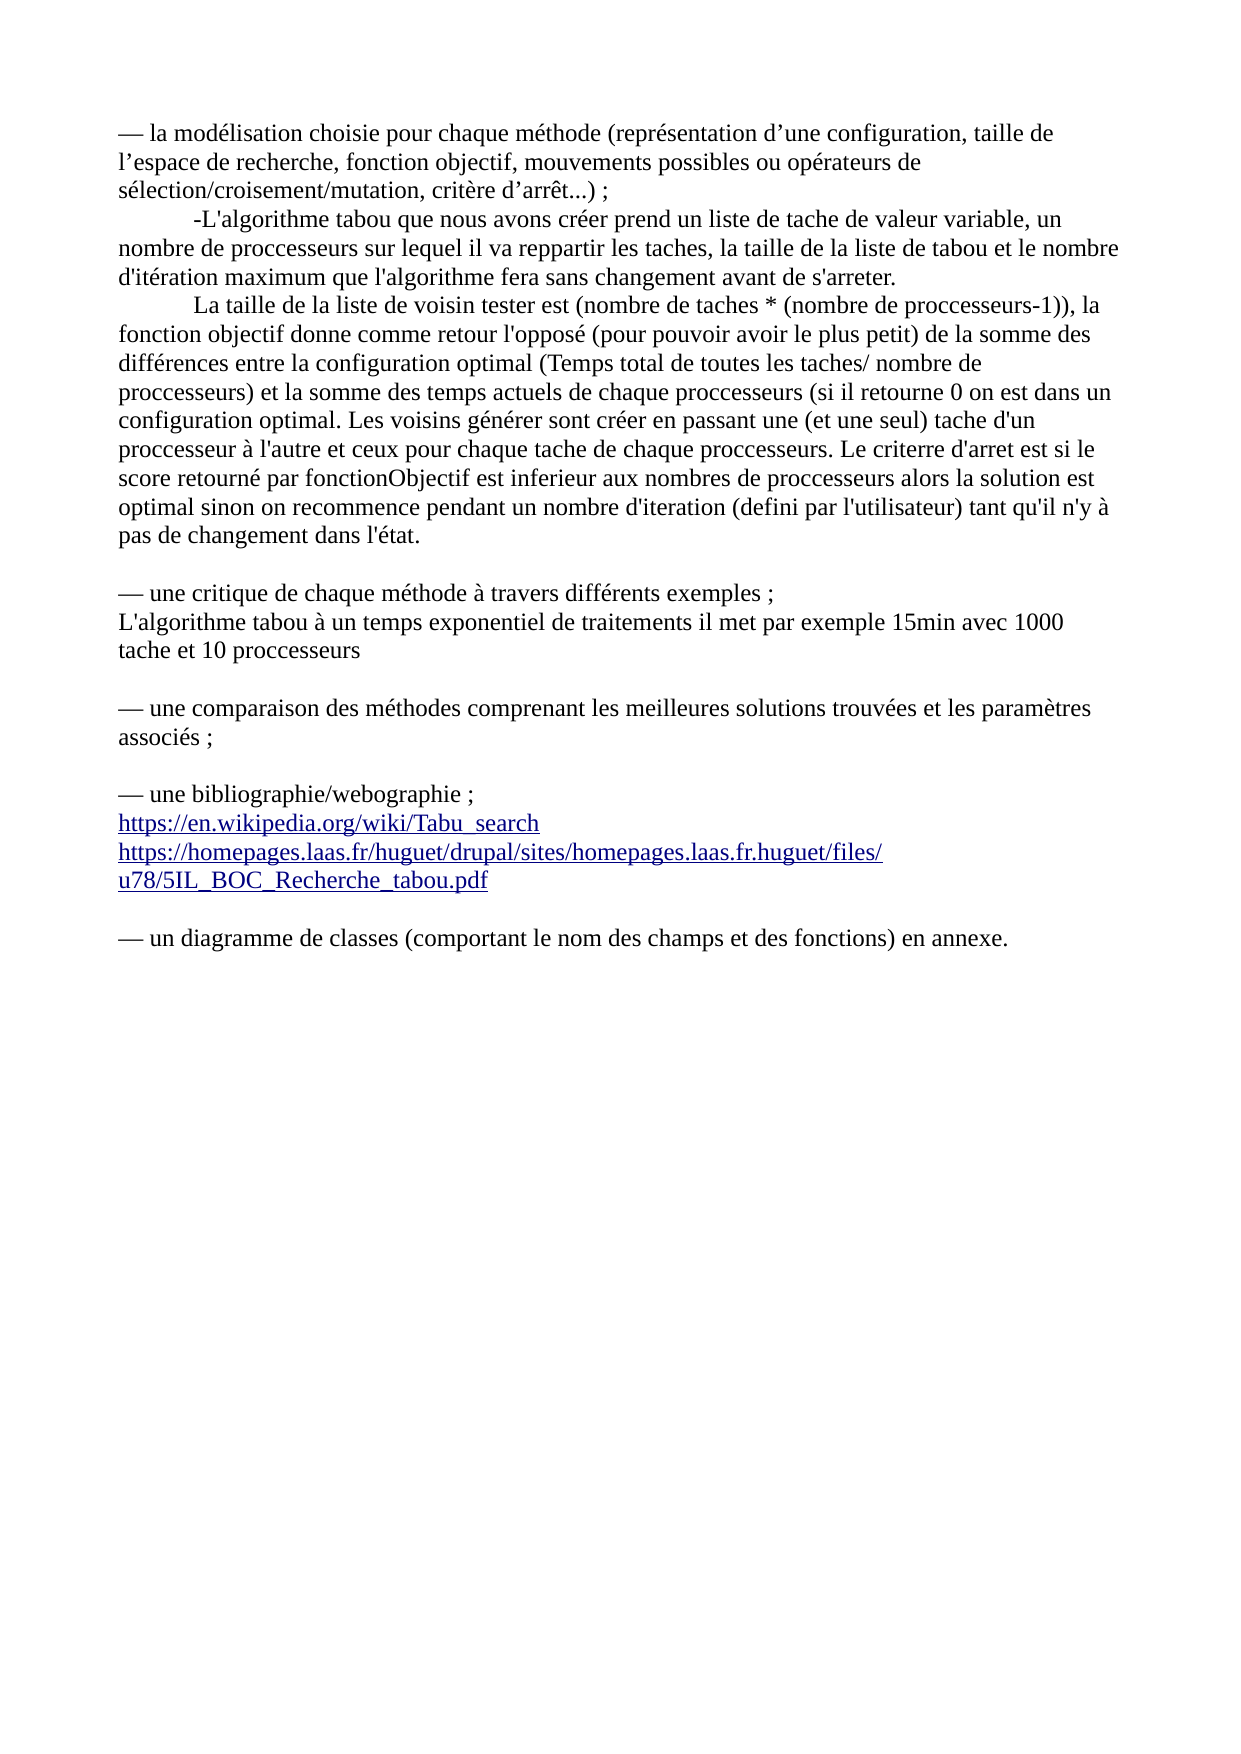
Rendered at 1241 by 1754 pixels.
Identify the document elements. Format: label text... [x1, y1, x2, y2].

text La taille de la liste de voisin tester est (nombre de taches * (nombre de proccesseurs-1)), la fonction objectif donne comme retour l'opposé (pour pouvoir avoir le plus petit) de la somme des différences entre la configuration optimal (Temps total de toutes les taches/ nombre de proccesseurs) et la somme des temps actuels de chaque proccesseurs (si il retourne 0 on est dans un configuration optimal. Les voisins générer sont créer en passant une (et une seul) tache d'un proccesseur à l'autre et ceux pour chaque tache de chaque proccesseurs. Le criterre d'arret est si le score retourné par fonctionObjectif est inferieur aux nombres de proccesseurs alors la solution est optimal sinon on recommence pendant un nombre d'iteration (defini par l'utilisateur) tant qu'il n'y à pas de changement dans l'état. [118, 291, 1122, 549]
text — une bibliographie/webographie ; [118, 779, 1122, 808]
text https://en.wikipedia.org/wiki/Tabu_search [118, 808, 1122, 837]
text -L'algorithme tabou que nous avons créer prend un liste de tache de valeur variable, un nombre de proccesseurs sur lequel il va reppartir les taches, la taille de la liste de tabou et le nombre d'itération maximum que l'algorithme fera sans changement avant de s'arreter. [118, 204, 1122, 291]
text — un diagramme de classes (comportant le nom des champs et des fonctions) en annexe. [118, 923, 1122, 952]
text — une comparaison des méthodes comprenant les meilleures solutions trouvées et les paramètres associés ; [118, 693, 1122, 751]
text — une critique de chaque méthode à travers différents exemples ; [118, 578, 1122, 607]
text https://homepages.laas.fr/huguet/drupal/sites/homepages.laas.fr.huguet/files/u78/5IL_BOC_Recherche_tabou.pdf [118, 837, 1122, 894]
text L'algorithme tabou à un temps exponentiel de traitements il met par exemple 15min avec 1000 tache et 10 proccesseurs [118, 607, 1122, 664]
text — la modélisation choisie pour chaque méthode (représentation d’une configuration, taille de l’espace de recherche, fonction objectif, mouvements possibles ou opérateurs de sélection/croisement/mutation, critère d’arrêt...) ; [118, 118, 1122, 204]
